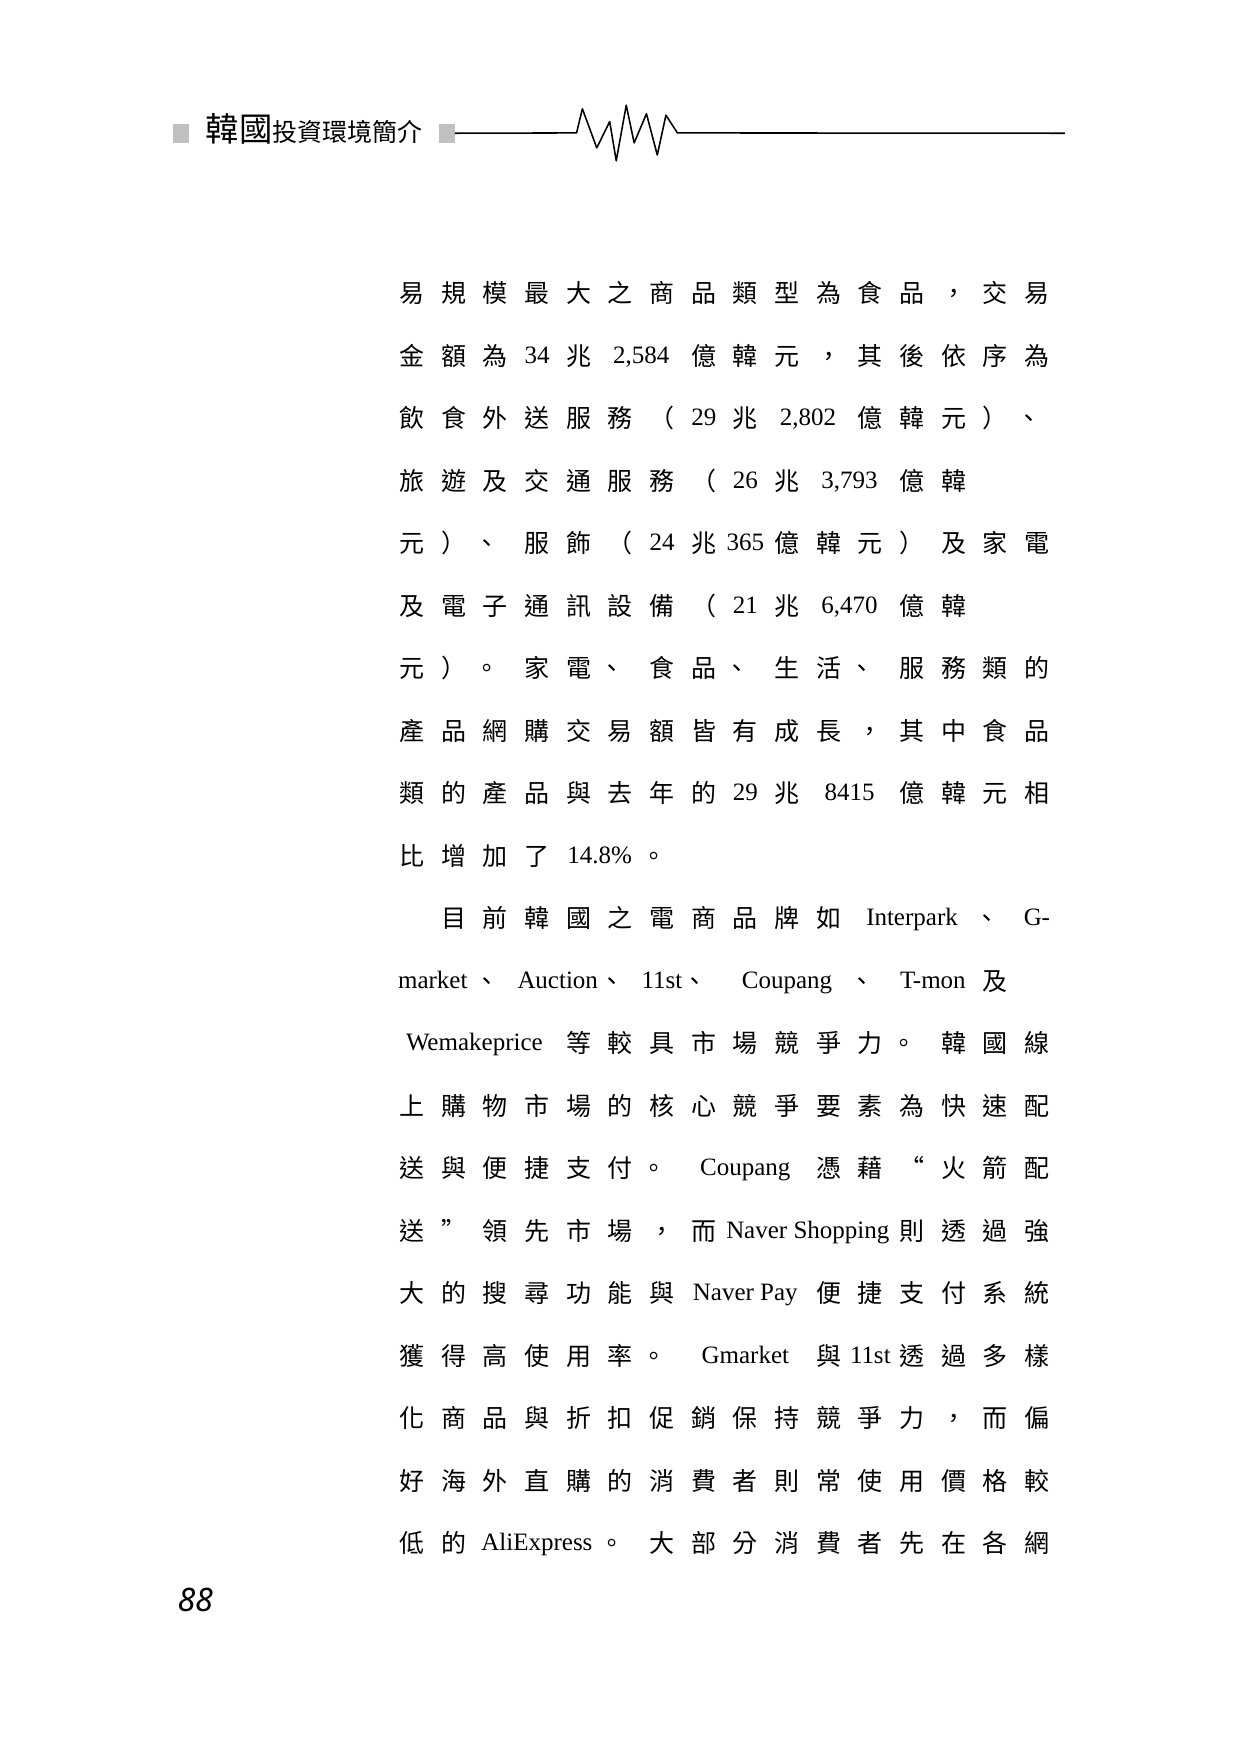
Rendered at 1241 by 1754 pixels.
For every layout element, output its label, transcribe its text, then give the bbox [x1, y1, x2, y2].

text 目前韓國之電商品牌如Interpark、G-market、Auction、11st、Coupang、T-mon及Wemakeprice等較具市場競爭力。韓國線上購物市場的核心競爭要素為快速配送與便捷支付。Coupang憑藉“火箭配送”領先市場，而Naver Shopping則透過強大的搜尋功能與Naver Pay便捷支付系統獲得高使用率。Gmarket與11st透過多樣化商品與折扣促銷保持競爭力，而偏好海外直購的消費者則常使用價格較低的AliExpress。大部分消費者先在各網 [367, 875, 1058, 1563]
text 易規模最大之商品類型為食品，交易金額為34兆2,584億韓元，其後依序為飲食外送服務（29兆2,802億韓元）、旅遊及交通服務（26兆3,793億韓元）、服飾（24兆365億韓元）及家電及電子通訊設備（21兆6,470億韓元）。家電、食品、生活、服務類的產品網購交易額皆有成長，其中食品類的產品與去年的29兆8415億韓元相比增加了14.8%。 [367, 250, 1058, 875]
